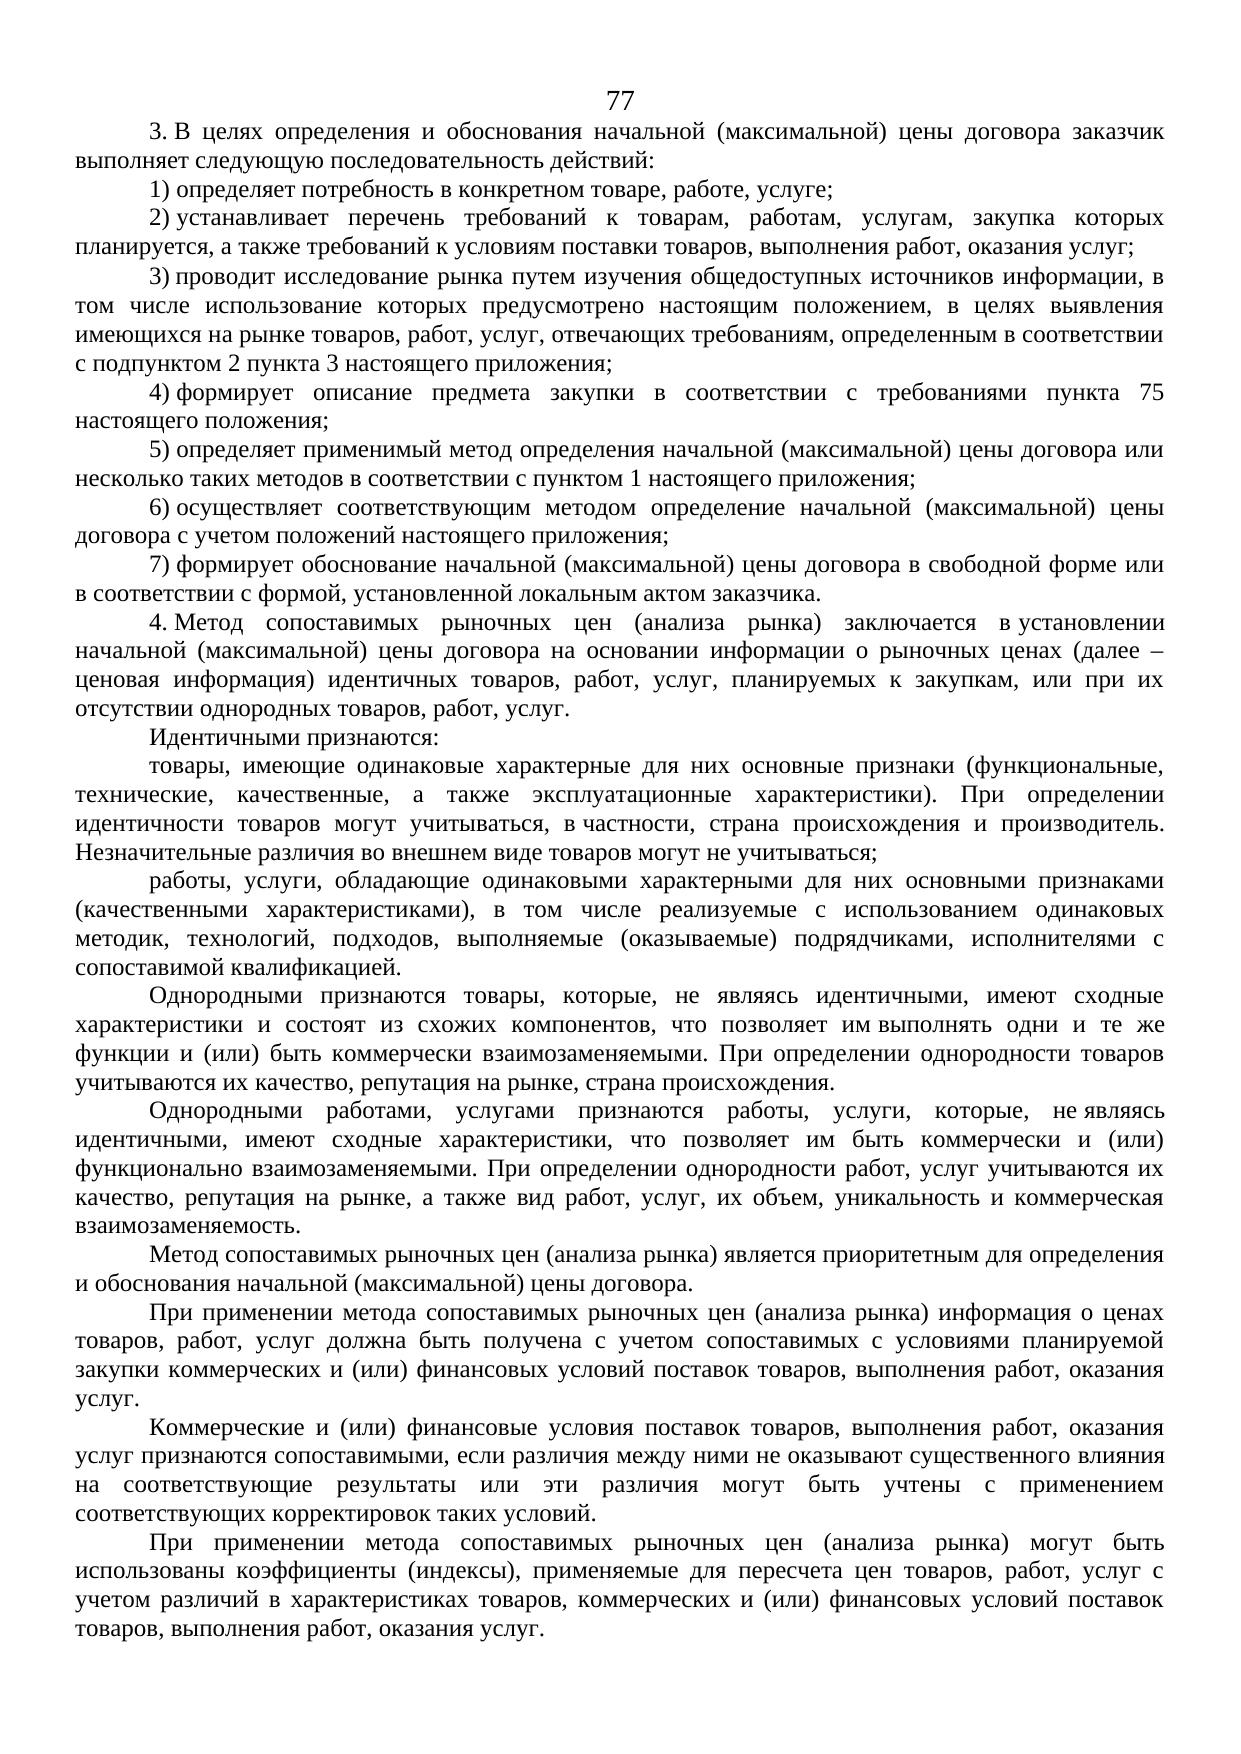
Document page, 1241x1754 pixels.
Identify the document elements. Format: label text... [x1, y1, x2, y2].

text При применении метода сопоставимых рыночных цен (анализа рынка) могут быть использованы коэффициенты (индексы), применяемые для пересчета цен товаров, работ, услуг с учетом различий в характеристиках товаров, коммерческих и (или) финансовых условий поставок товаров, выполнения работ, оказания услуг. [75, 1527, 1165, 1642]
text При применении метода сопоставимых рыночных цен (анализа рынка) информация о ценах товаров, работ, услуг должна быть получена с учетом сопоставимых с условиями планируемой закупки коммерческих и (или) финансовых условий поставок товаров, выполнения работ, оказания услуг. [75, 1297, 1165, 1412]
text 4) формирует описание предмета закупки в соответствии с требованиями пункта 75 настоящего положения; [75, 377, 1165, 434]
text товары, имеющие одинаковые характерные для них основные признаки (функциональные, технические, качественные, а также эксплуатационные характеристики). При определении идентичности товаров могут учитываться, в частности, страна происхождения и производитель. Незначительные различия во внешнем виде товаров могут не учитываться; [75, 751, 1165, 866]
text Коммерческие и (или) финансовые условия поставок товаров, выполнения работ, оказания услуг признаются сопоставимыми, если различия между ними не оказывают существенного влияния на соответствующие результаты или эти различия могут быть учтены с применением соответствующих корректировок таких условий. [75, 1412, 1165, 1527]
text 3) проводит исследование рынка путем изучения общедоступных источников информации, в том числе использование которых предусмотрено настоящим положением, в целях выявления имеющихся на рынке товаров, работ, услуг, отвечающих требованиям, определенным в соответствии с подпунктом 2 пункта 3 настоящего приложения; [75, 260, 1165, 377]
text Однородными работами, услугами признаются работы, услуги, которые, не являясь идентичными, имеют сходные характеристики, что позволяет им быть коммерчески и (или) функционально взаимозаменяемыми. При определении однородности работ, услуг учитываются их качество, репутация на рынке, а также вид работ, услуг, их объем, уникальность и коммерческая взаимозаменяемость. [75, 1096, 1165, 1239]
text 3. В целях определения и обоснования начальной (максимальной) цены договора заказчик выполняет следующую последовательность действий: [75, 116, 1165, 174]
text 4. Метод сопоставимых рыночных цен (анализа рынка) заключается в установлении начальной (максимальной) цены договора на основании информации о рыночных ценах (далее – ценовая информация) идентичных товаров, работ, услуг, планируемых к закупкам, или при их отсутствии однородных товаров, работ, услуг. [75, 607, 1165, 722]
text Однородными признаются товары, которые, не являясь идентичными, имеют сходные характеристики и состоят из схожих компонентов, что позволяет им выполнять одни и те же функции и (или) быть коммерчески взаимозаменяемыми. При определении однородности товаров учитываются их качество, репутация на рынке, страна происхождения. [75, 981, 1165, 1096]
text 1) определяет потребность в конкретном товаре, работе, услуге; [75, 174, 1165, 202]
text 6) осуществляет соответствующим методом определение начальной (максимальной) цены договора с учетом положений настоящего приложения; [75, 492, 1165, 549]
text Метод сопоставимых рыночных цен (анализа рынка) является приоритетным для определения и обоснования начальной (максимальной) цены договора. [75, 1239, 1165, 1297]
text Идентичными признаются: [75, 722, 1165, 751]
text 5) определяет применимый метод определения начальной (максимальной) цены договора или несколько таких методов в соответствии с пунктом 1 настоящего приложения; [75, 434, 1165, 492]
text 2) устанавливает перечень требований к товарам, работам, услугам, закупка которых планируется, а также требований к условиям поставки товаров, выполнения работ, оказания услуг; [75, 202, 1165, 260]
text 7) формирует обоснование начальной (максимальной) цены договора в свободной форме или в соответствии с формой, установленной локальным актом заказчика. [75, 549, 1165, 607]
text работы, услуги, обладающие одинаковыми характерными для них основными признаками (качественными характеристиками), в том числе реализуемые с использованием одинаковых методик, технологий, подходов, выполняемые (оказываемые) подрядчиками, исполнителями с сопоставимой квалификацией. [75, 866, 1165, 981]
